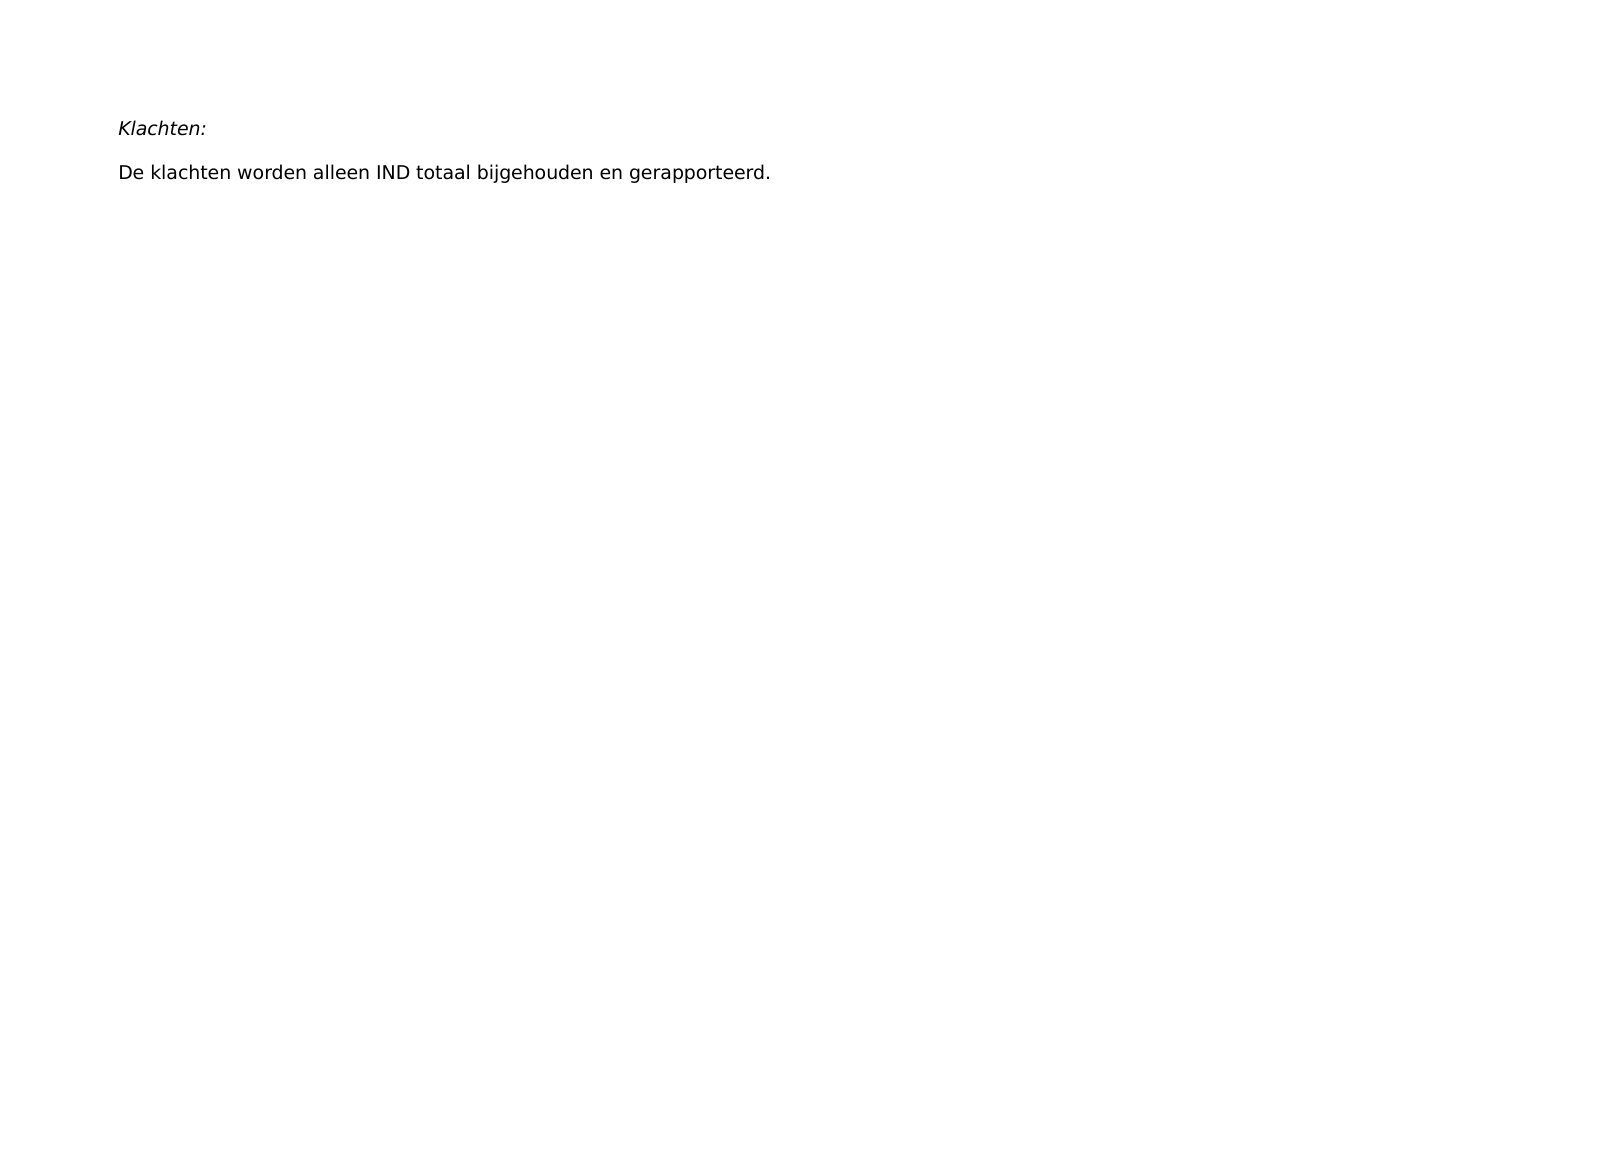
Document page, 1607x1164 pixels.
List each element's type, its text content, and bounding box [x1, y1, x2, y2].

subtitle Klachten: [118, 118, 1488, 140]
text De klachten worden alleen IND totaal bijgehouden en gerapporteerd. [118, 162, 1488, 184]
